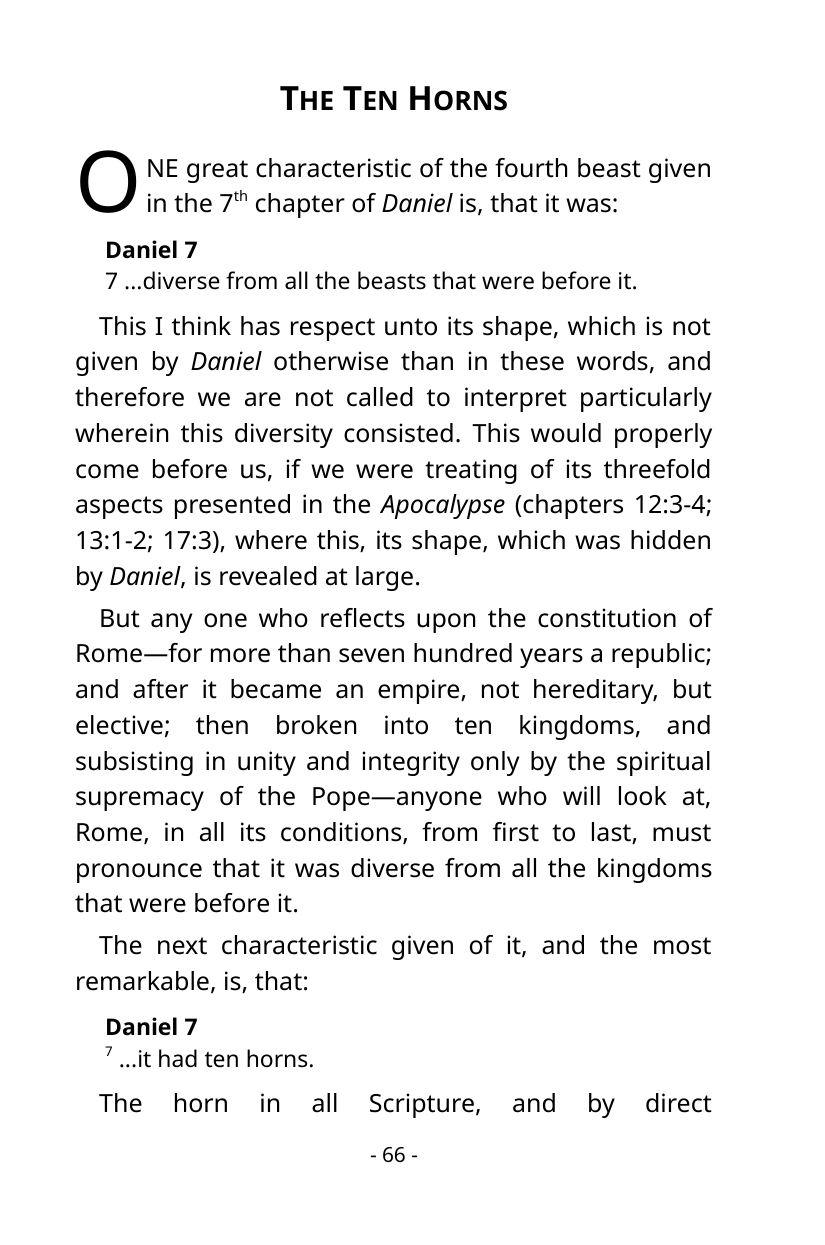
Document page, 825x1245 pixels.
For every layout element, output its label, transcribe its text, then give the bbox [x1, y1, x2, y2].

text Daniel 7 [105, 1011, 712, 1042]
text The horn in all Scripture, and by direct [75, 1086, 712, 1120]
text But any one who reflects upon the constitution of Rome—for more than seven hundred years a republic; and after it became an empire, not hereditary, but elective; then broken into ten kingdoms, and subsisting in unity and integrity only by the spiritual supremacy of the Pope—anyone who will look at, Rome, in all its conditions, from first to last, must pronounce that it was diverse from all the kingdoms that were before it. [75, 600, 712, 920]
text 7 ...diverse from all the beasts that were before it. [105, 265, 682, 296]
text Daniel 7 [105, 234, 712, 265]
text ONE great characteristic of the fourth beast given in the 7th chapter of Daniel is, that it was: [75, 150, 712, 220]
text The next characteristic given of it, and the most remarkable, is, that: [75, 928, 712, 998]
text This I think has respect unto its shape, which is not given by Daniel otherwise than in these words, and therefore we are not called to interpret particularly wherein this diversity consisted. This would properly come before us, if we were treating of its threefold aspects presented in the Apocalypse (chapters 12:3-4; 13:1-2; 17:3), where this, its shape, which was hidden by Daniel, is revealed at large. [75, 308, 712, 592]
subtitle The Ten Horns [75, 75, 712, 120]
text 7 ...it had ten horns. [105, 1042, 682, 1074]
